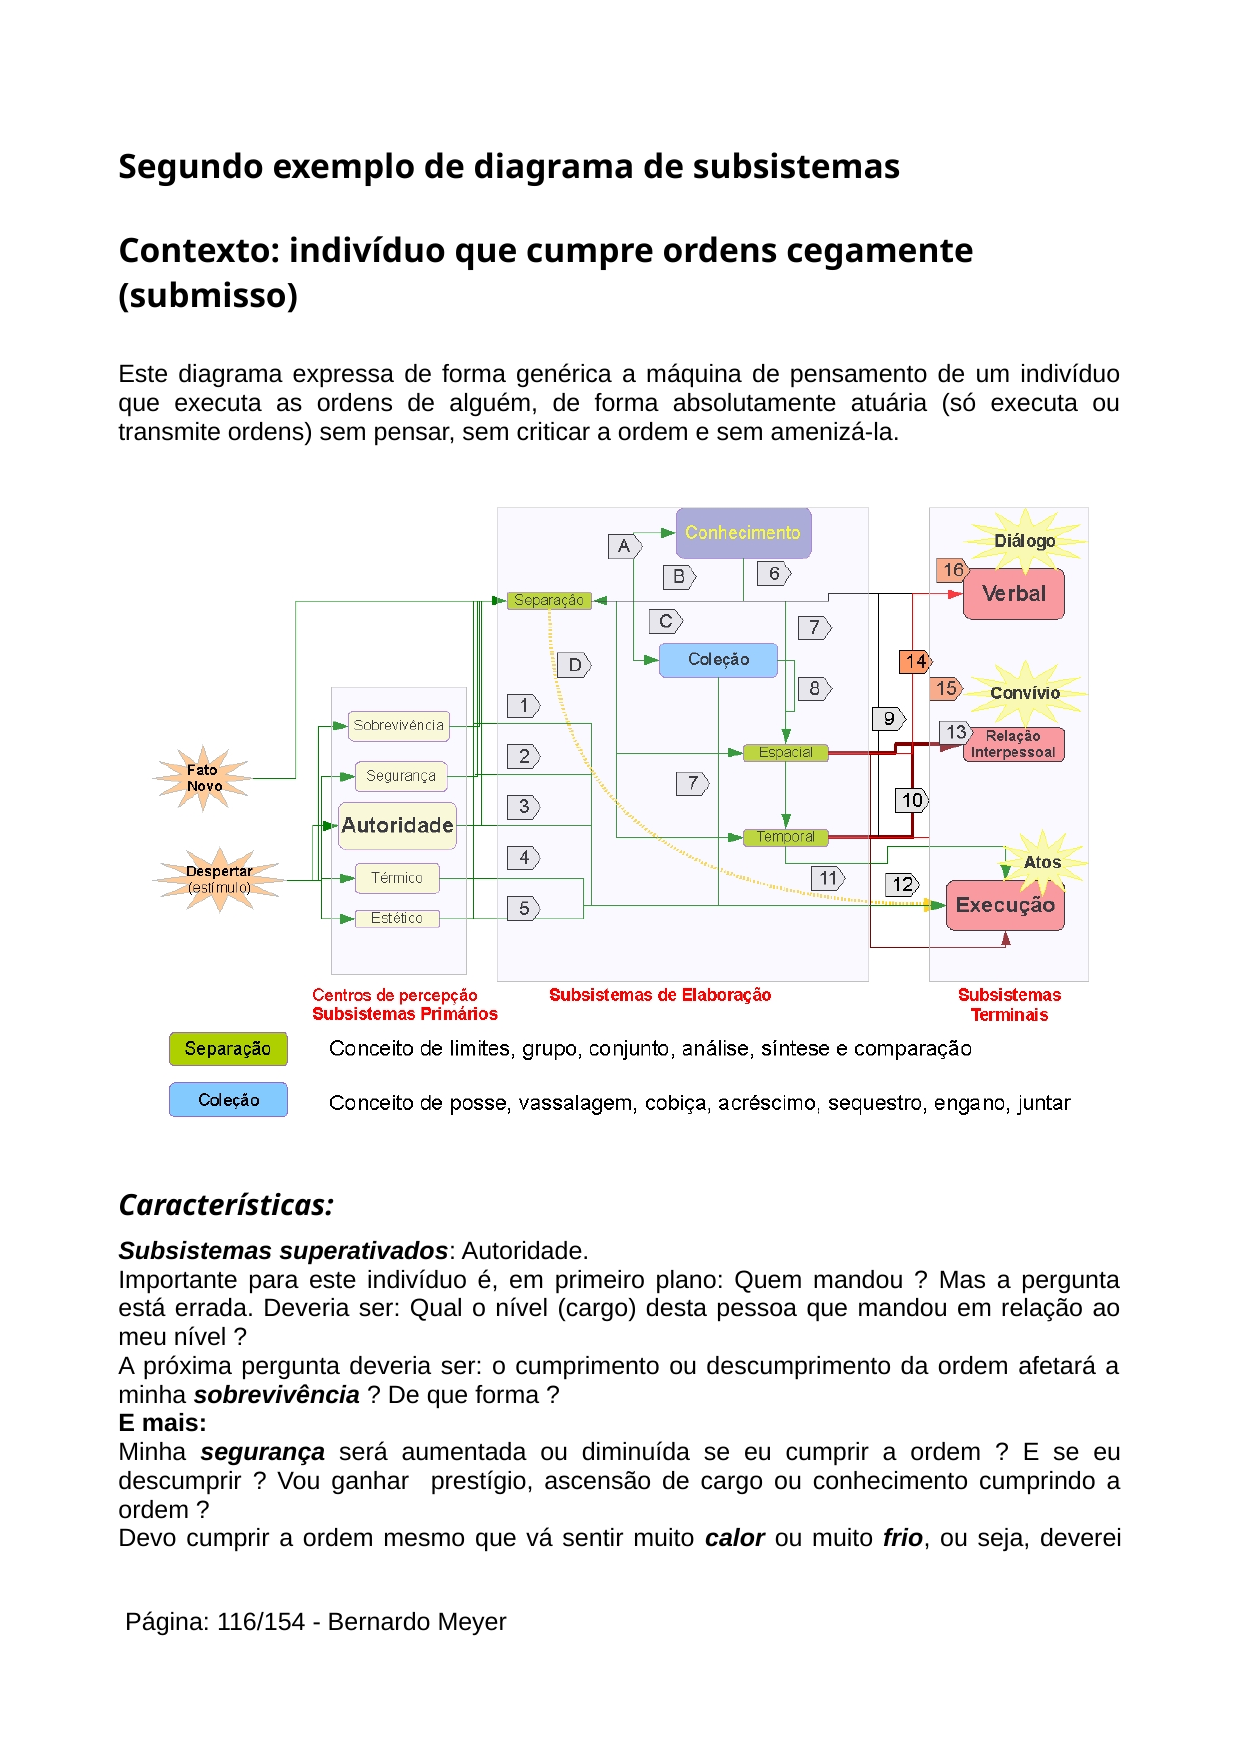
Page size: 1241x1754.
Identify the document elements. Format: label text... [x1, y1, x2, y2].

text Minha segurança será aumentada ou diminuída se eu cumprir a ordem ? E se eu descumprir ? Vou ganhar prestígio, ascensão de cargo ou conhecimento cumprindo a ordem ? [118, 1437, 1122, 1523]
subtitle Contexto: indivíduo que cumpre ordens cegamente (submisso) [118, 226, 1122, 318]
text A próxima pergunta deveria ser: o cumprimento ou descumprimento da ordem afetará a minha sobrevivência ? De que forma ? [118, 1351, 1122, 1408]
text Importante para este indivíduo é, em primeiro plano: Quem mandou ? Mas a pergunta está errada. Deveria ser: Qual o nível (cargo) desta pessoa que mandou em relação ao meu nível ? [118, 1265, 1122, 1351]
subtitle Características: [118, 1184, 1122, 1223]
text Devo cumprir a ordem mesmo que vá sentir muito calor ou muito frio, ou seja, deverei [118, 1523, 1122, 1552]
subtitle Segundo exemplo de diagrama de subsistemas [118, 143, 1122, 189]
text E mais: [118, 1408, 1122, 1437]
text Este diagrama expressa de forma genérica a máquina de pensamento de um indivíduo que executa as ordens de alguém, de forma absolutamente atuária (só executa ou transmite ordens) sem pensar, sem criticar a ordem e sem amenizá-la. [118, 359, 1122, 445]
text Subsistemas superativados: Autoridade. [118, 1236, 1122, 1265]
picture [118, 474, 1122, 1184]
